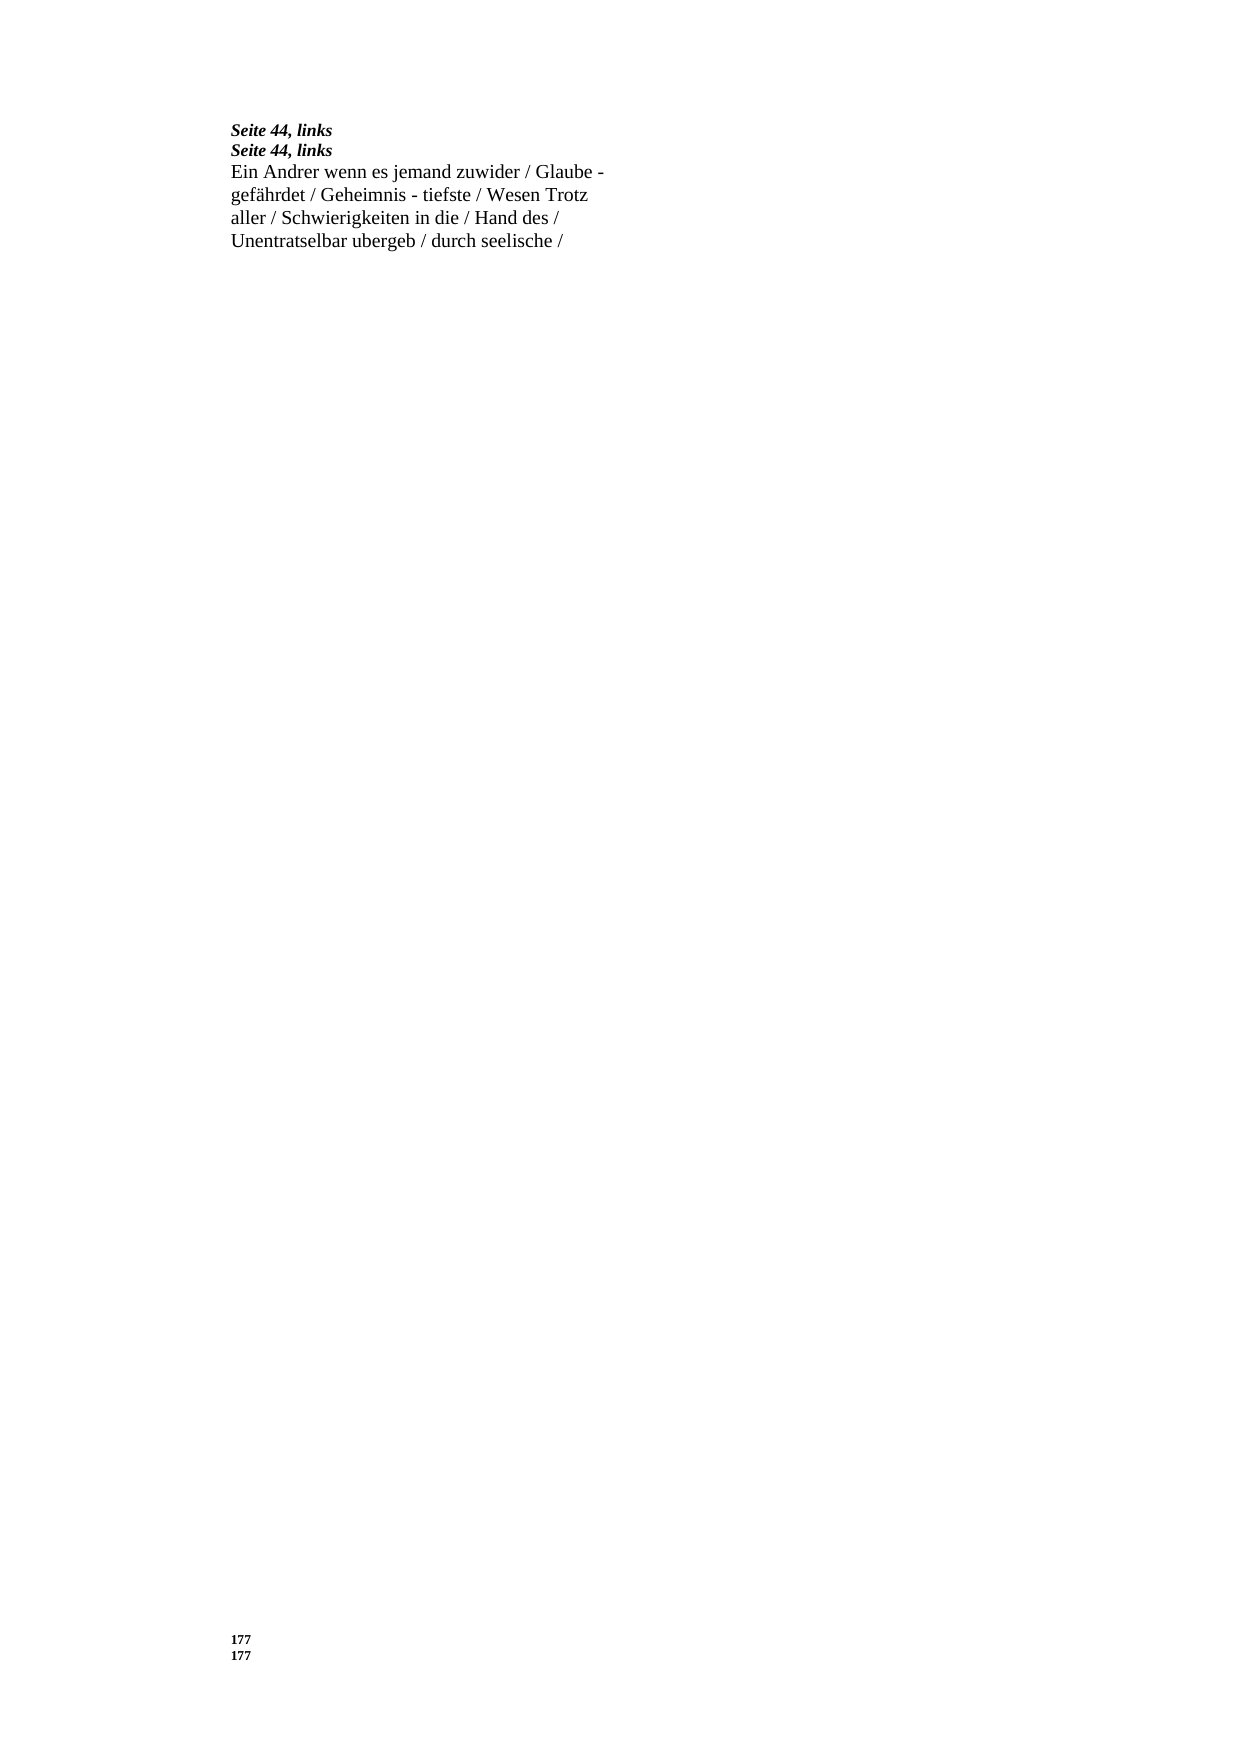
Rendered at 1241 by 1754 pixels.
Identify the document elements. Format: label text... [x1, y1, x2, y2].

text Ein Andrer wenn es jemand zuwider / Glaube - gefährdet / Geheimnis - tiefste / Wesen Trotz aller / Schwierigkeiten in die / Hand des / Unentratselbar ubergeb / durch seelische / [231, 160, 609, 252]
